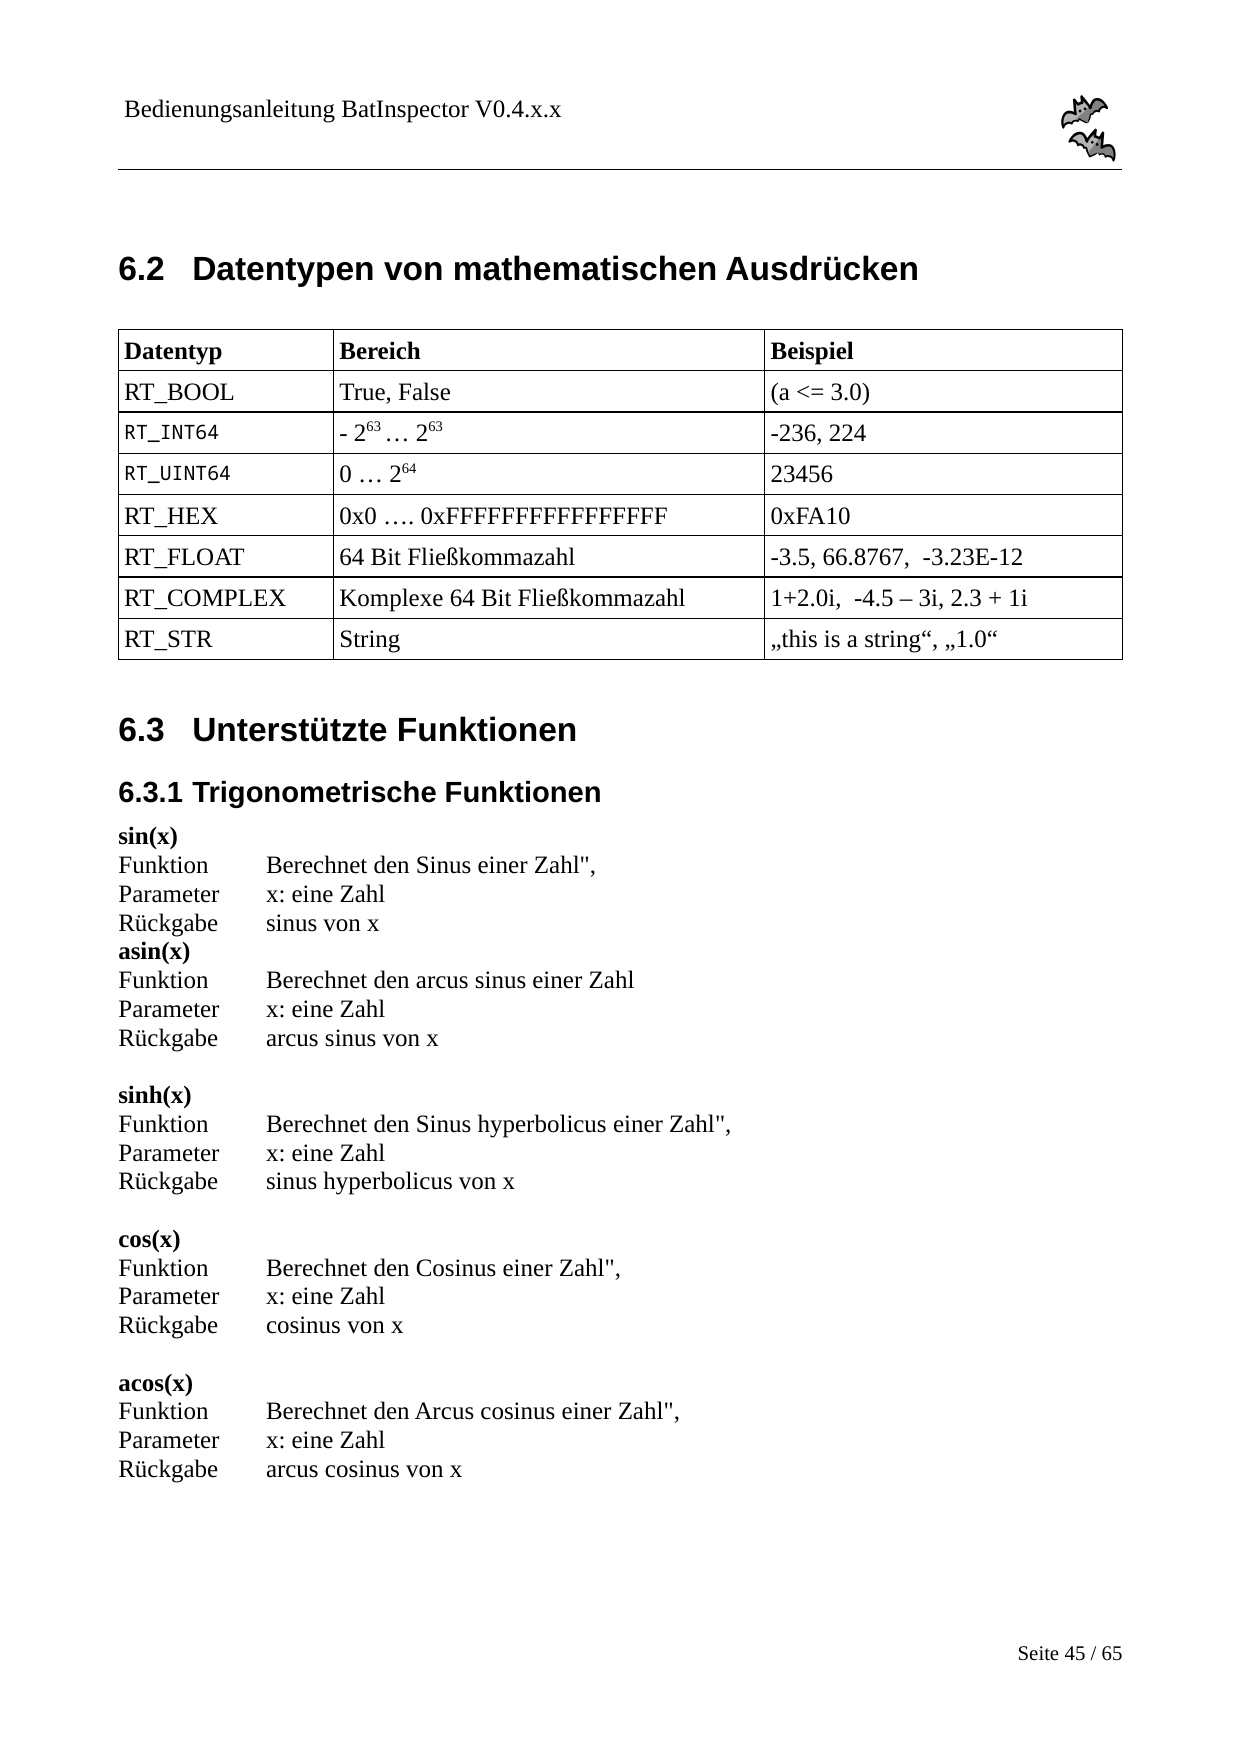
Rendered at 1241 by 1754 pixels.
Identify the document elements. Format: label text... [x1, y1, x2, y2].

text Parameter x: eine Zahl [118, 1138, 1122, 1166]
table_header Datentyp [119, 330, 333, 370]
subtitle Unterstützte Funktionen [118, 709, 1122, 748]
text asin(x) [118, 936, 1122, 965]
table_cell „this is a string“, „1.0“ [765, 619, 1122, 659]
text Parameter x: eine Zahl [118, 879, 1122, 908]
table_cell 0xFA10 [765, 495, 1122, 535]
table_cell RT_FLOAT [119, 536, 333, 576]
text sinh(x) [118, 1080, 1122, 1109]
table_header Beispiel [765, 330, 1122, 370]
picture [1057, 95, 1120, 162]
table_cell RT_INT64 [119, 413, 333, 453]
table_cell 1+2.0i, -4.5 – 3i, 2.3 + 1i [765, 578, 1122, 618]
table_cell True, False [334, 371, 764, 411]
text Rückgabe arcus cosinus von x [118, 1454, 1122, 1483]
text Parameter x: eine Zahl [118, 1281, 1122, 1310]
text Rückgabe sinus hyperbolicus von x [118, 1166, 1122, 1195]
table_cell -236, 224 [765, 413, 1122, 453]
table_cell RT_HEX [119, 495, 333, 535]
text Funktion Berechnet den Sinus einer Zahl", [118, 850, 1122, 879]
table_cell - 263 … 263 [334, 413, 764, 453]
text Funktion Berechnet den Sinus hyperbolicus einer Zahl", [118, 1109, 1122, 1138]
table_cell 0x0 …. 0xFFFFFFFFFFFFFFFF [334, 495, 764, 535]
subtitle Datentypen von mathematischen Ausdrücken [118, 249, 1122, 288]
table_cell (a <= 3.0) [765, 371, 1122, 411]
table_cell RT_UINT64 [119, 454, 333, 494]
text Parameter x: eine Zahl [118, 994, 1122, 1023]
subtitle Trigonometrische Funktionen [118, 775, 1122, 809]
text Rückgabe sinus von x [118, 908, 1122, 936]
text cos(x) [118, 1224, 1122, 1253]
text Funktion Berechnet den arcus sinus einer Zahl [118, 965, 1122, 994]
table_header Bereich [334, 330, 764, 370]
text Rückgabe cosinus von x [118, 1310, 1122, 1339]
table_cell RT_COMPLEX [119, 578, 333, 618]
text Funktion Berechnet den Cosinus einer Zahl", [118, 1253, 1122, 1281]
table_cell 64 Bit Fließkommazahl [334, 536, 764, 576]
table_cell RT_BOOL [119, 371, 333, 411]
text acos(x) [118, 1368, 1122, 1396]
table_cell -3.5, 66.8767, -3.23E-12 [765, 536, 1122, 576]
table_cell String [334, 619, 764, 659]
text Rückgabe arcus sinus von x [118, 1023, 1122, 1051]
text sin(x) [118, 821, 1122, 850]
table_cell 0 … 264 [334, 454, 764, 494]
text Funktion Berechnet den Arcus cosinus einer Zahl", [118, 1396, 1122, 1425]
table_cell Komplexe 64 Bit Fließkommazahl [334, 578, 764, 618]
table_cell 23456 [765, 454, 1122, 494]
table_cell RT_STR [119, 619, 333, 659]
text Parameter x: eine Zahl [118, 1425, 1122, 1454]
